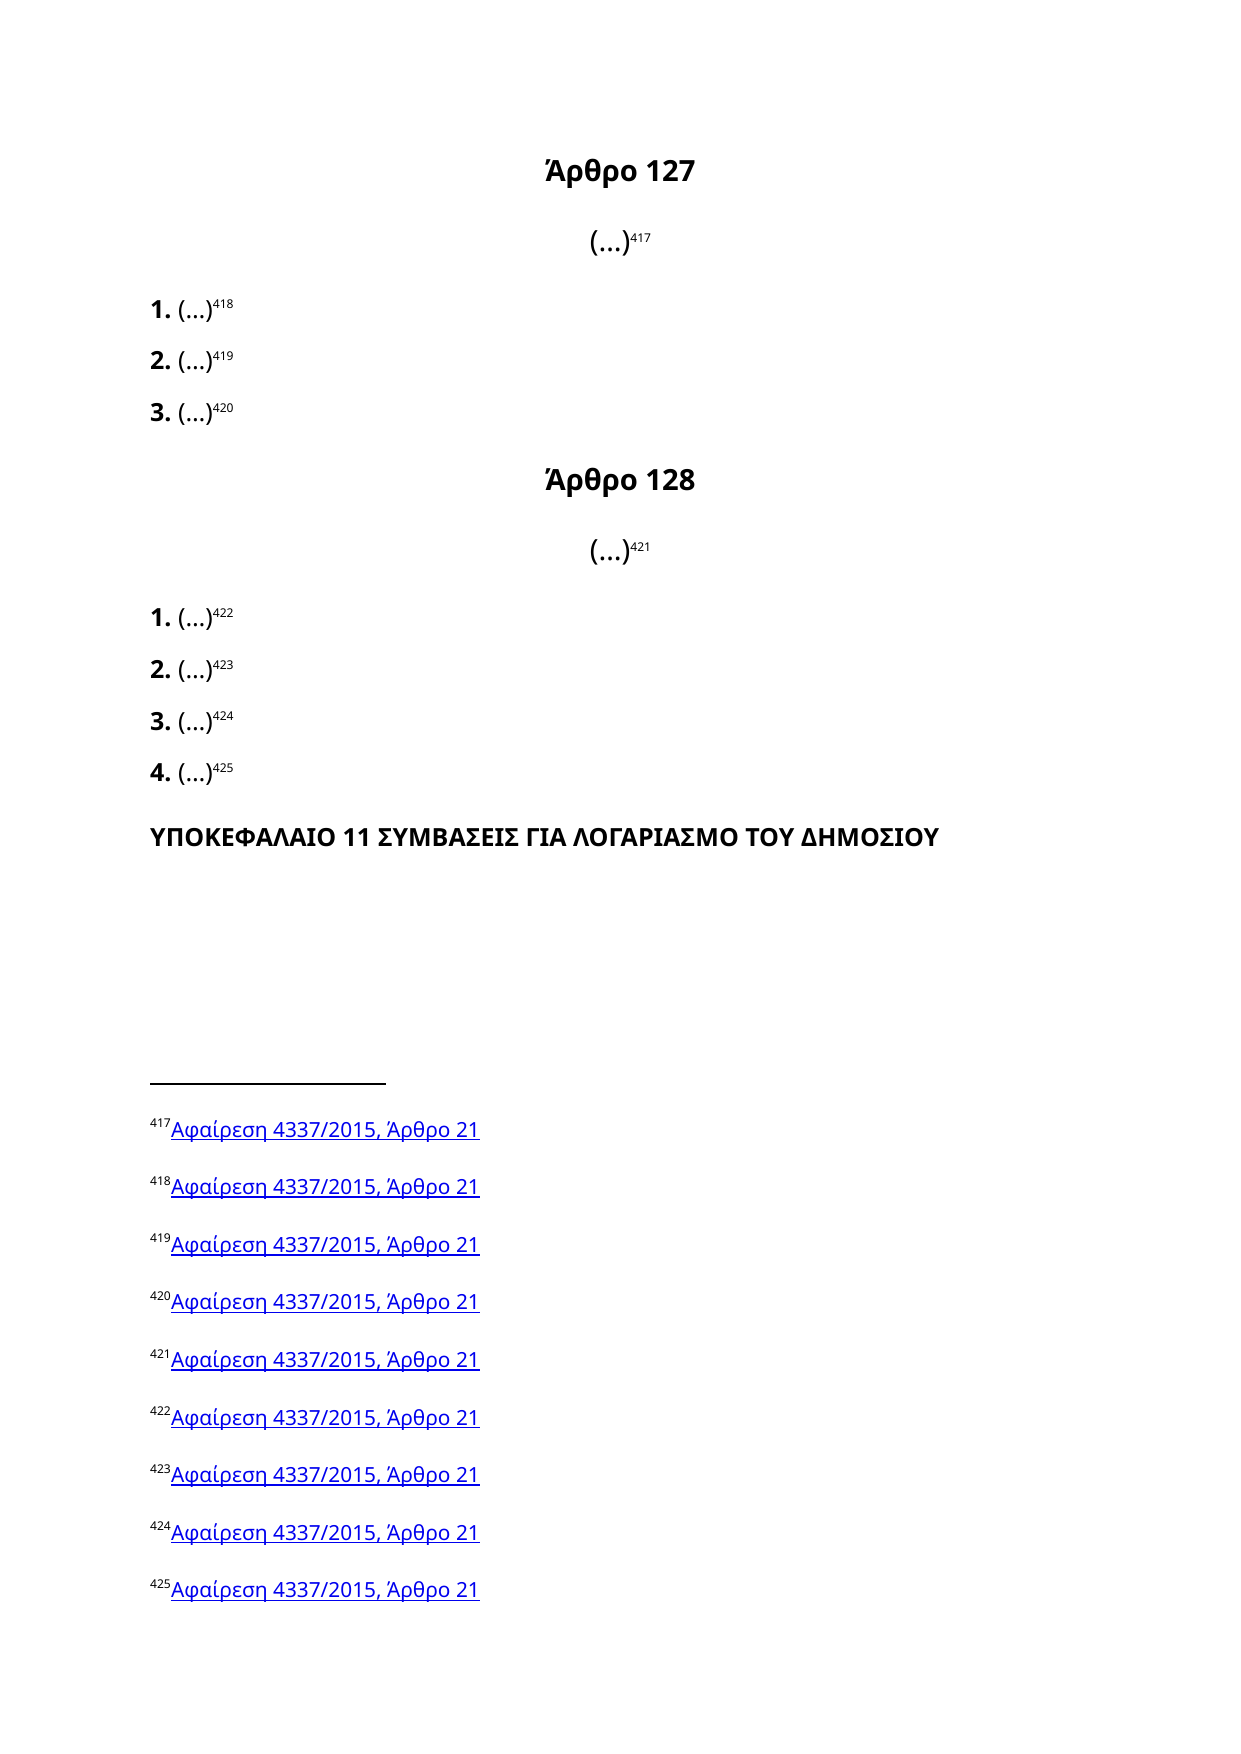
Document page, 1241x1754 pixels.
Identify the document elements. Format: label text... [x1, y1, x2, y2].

text Αφαίρεση 4337/2015, Άρθρο 21 [150, 1115, 1090, 1143]
text Αφαίρεση 4337/2015, Άρθρο 21 [150, 1460, 1090, 1489]
text Αφαίρεση 4337/2015, Άρθρο 21 [150, 1576, 1090, 1604]
text 1. (…) [150, 600, 1090, 634]
text Αφαίρεση 4337/2015, Άρθρο 21 [150, 1172, 1090, 1201]
text Αφαίρεση 4337/2015, Άρθρο 21 [150, 1230, 1090, 1258]
text 4. (…) [150, 755, 1090, 789]
text Αφαίρεση 4337/2015, Άρθρο 21 [150, 1345, 1090, 1373]
subtitle Άρθρο 128 [150, 459, 1090, 498]
text 3. (…) [150, 394, 1090, 429]
subtitle Άρθρο 127 [150, 150, 1090, 190]
text Αφαίρεση 4337/2015, Άρθρο 21 [150, 1287, 1090, 1316]
text ΥΠΟΚΕΦΑΛΑΙΟ 11 ΣΥΜΒΑΣΕΙΣ ΓΙΑ ΛΟΓΑΡΙΑΣΜΟ ΤΟΥ ΔΗΜΟΣΙΟΥ [150, 819, 1090, 853]
text Αφαίρεση 4337/2015, Άρθρο 21 [150, 1403, 1090, 1431]
text 3. (…) [150, 703, 1090, 737]
subtitle (…) [150, 221, 1090, 260]
text 1. (…) [150, 291, 1090, 325]
text 2. (…) [150, 652, 1090, 686]
text Αφαίρεση 4337/2015, Άρθρο 21 [150, 1518, 1090, 1546]
text 2. (…) [150, 343, 1090, 377]
subtitle (…) [150, 529, 1090, 569]
